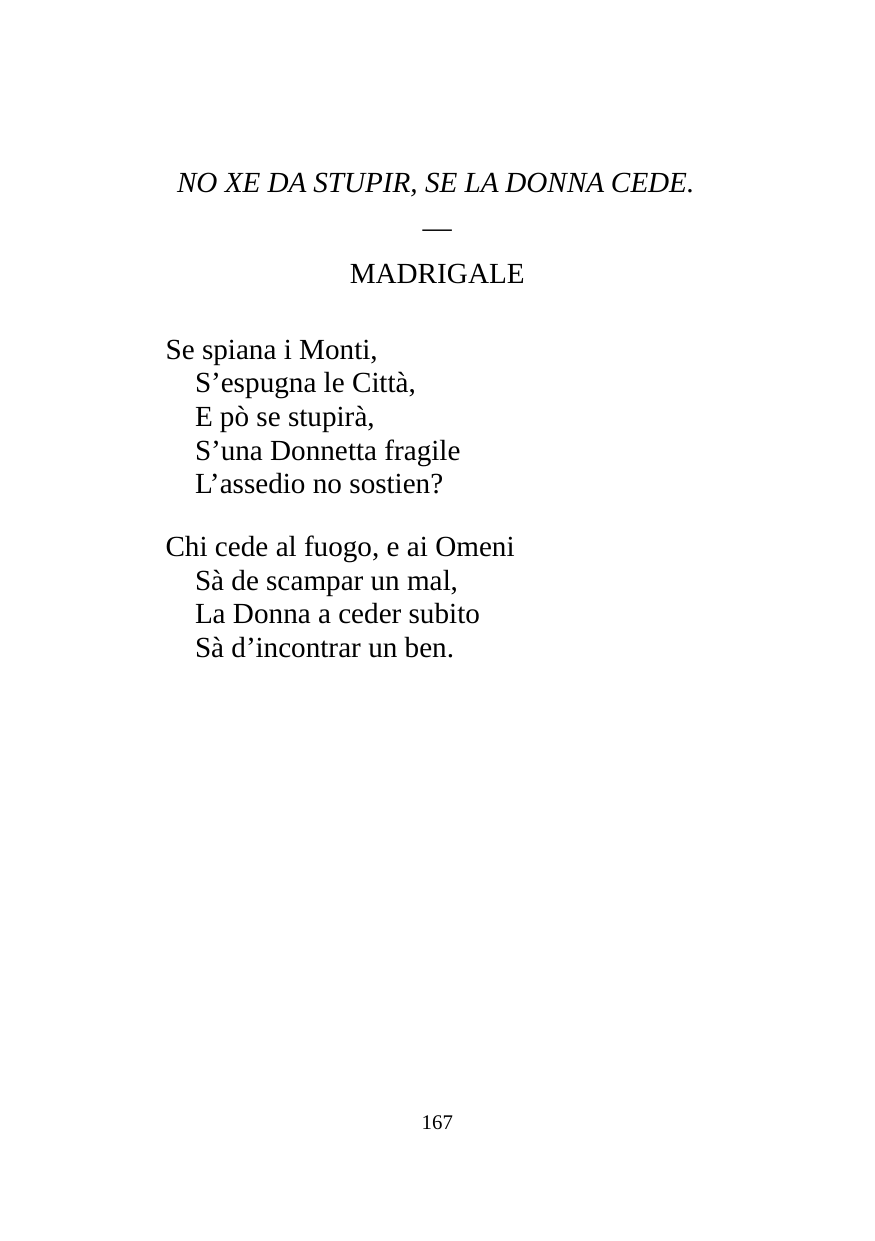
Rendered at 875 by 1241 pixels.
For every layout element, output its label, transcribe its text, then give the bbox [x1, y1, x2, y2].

text MADRIGALE [106, 257, 768, 290]
text Se spiana i Monti, S’espugna le Città, E pò se stupirà, S’una Donnetta fragile L’assedio no sostien? [165, 332, 768, 500]
text — [106, 211, 768, 244]
text Chi cede al fuogo, e ai Omeni Sà de scampar un mal, La Donna a ceder subito Sà d’incontrar un ben. [165, 529, 768, 663]
subtitle NO XE DA STUPIR, SE LA DONNA CEDE. [106, 165, 768, 199]
